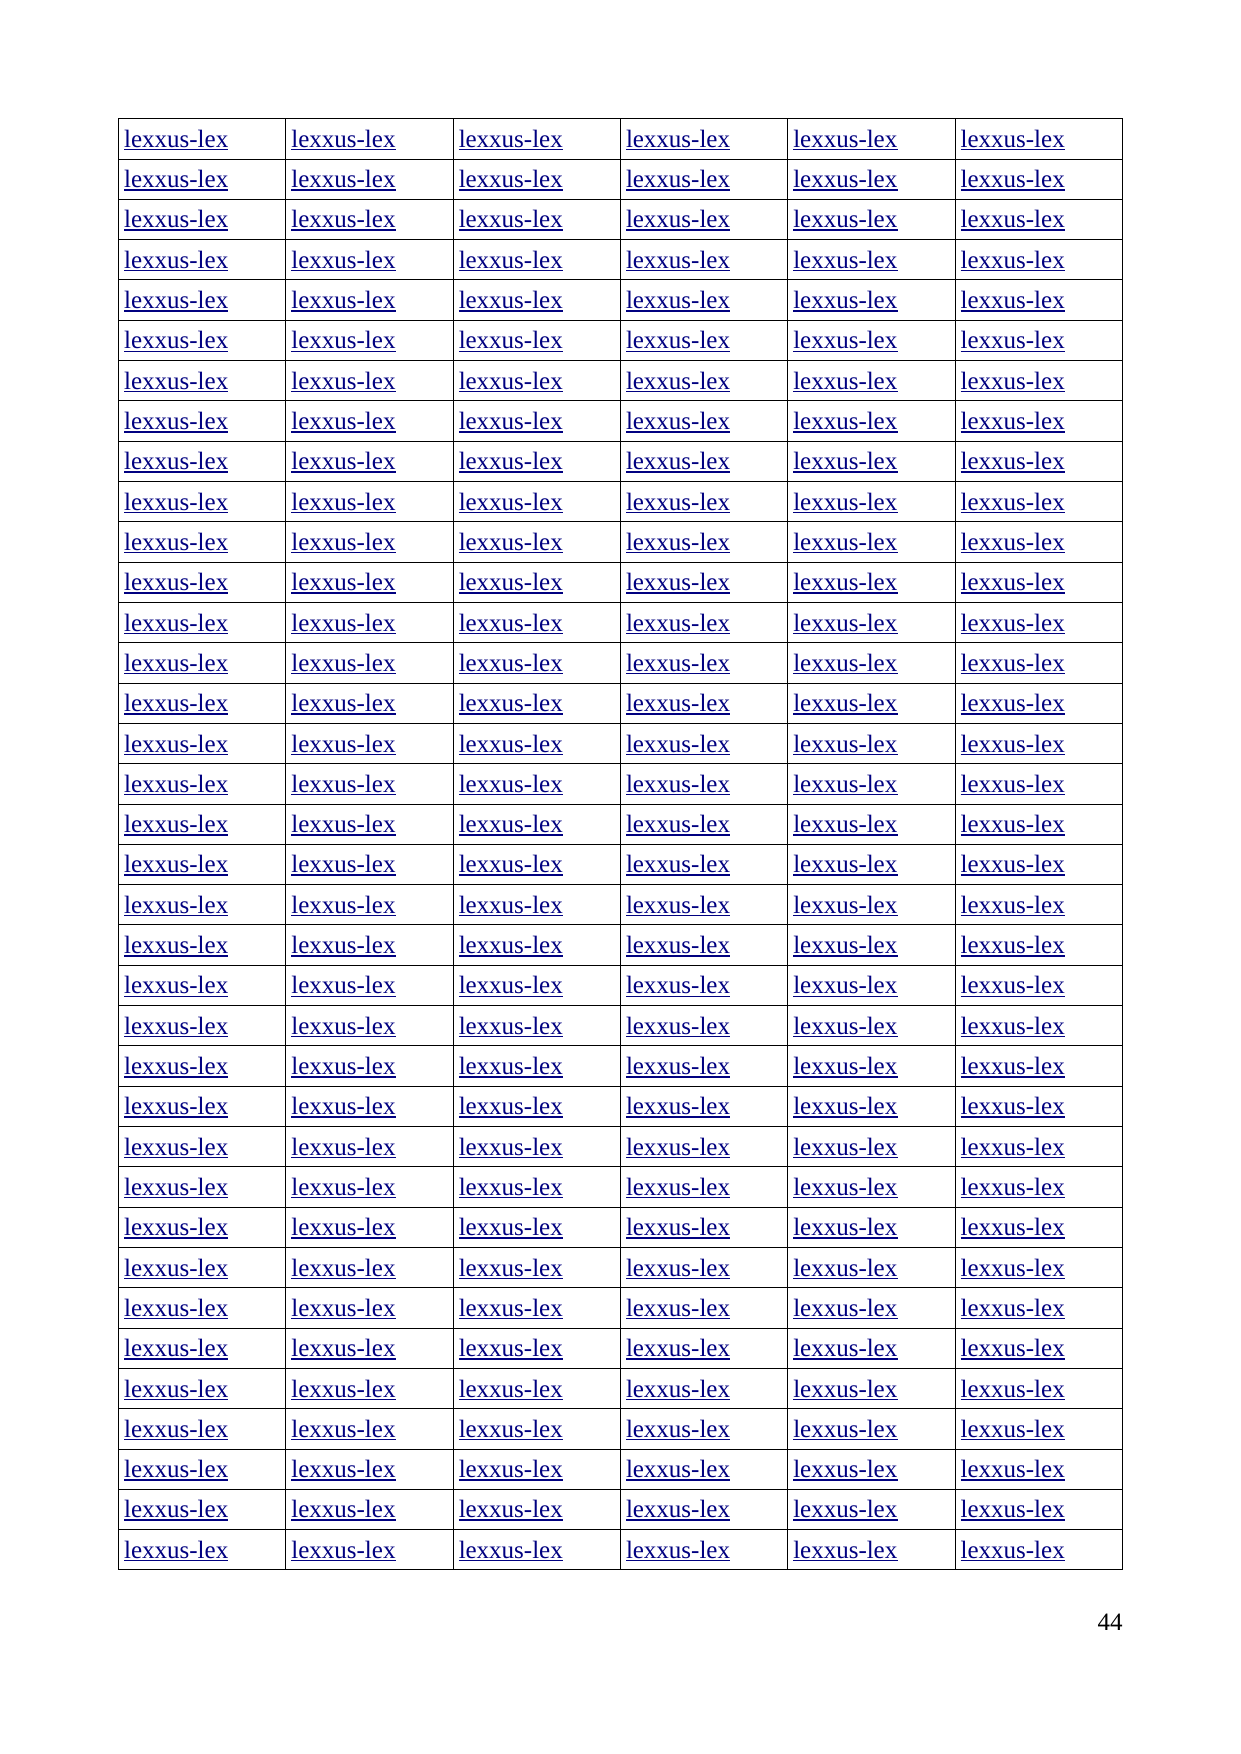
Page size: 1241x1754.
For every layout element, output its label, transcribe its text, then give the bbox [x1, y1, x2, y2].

table_cell lexxus-lex [119, 1167, 285, 1207]
table_cell lexxus-lex [788, 200, 955, 239]
table_cell lexxus-lex [454, 563, 620, 602]
table_cell lexxus-lex [454, 684, 620, 723]
table_cell lexxus-lex [119, 966, 285, 1005]
table_cell lexxus-lex [454, 643, 620, 682]
table_cell lexxus-lex [454, 1208, 620, 1247]
table_cell lexxus-lex [956, 684, 1122, 723]
table_cell lexxus-lex [956, 1450, 1122, 1489]
table_cell lexxus-lex [621, 684, 787, 723]
table_cell lexxus-lex [621, 200, 787, 239]
table_cell lexxus-lex [956, 764, 1122, 803]
table_cell lexxus-lex [956, 522, 1122, 562]
table_cell lexxus-lex [286, 361, 453, 400]
table_cell lexxus-lex [119, 442, 285, 481]
table_cell lexxus-lex [454, 280, 620, 320]
table_cell lexxus-lex [119, 280, 285, 320]
table_cell lexxus-lex [621, 764, 787, 803]
table_cell lexxus-lex [119, 603, 285, 642]
table_cell lexxus-lex [286, 603, 453, 642]
table_cell lexxus-lex [286, 643, 453, 682]
table_cell lexxus-lex [621, 1409, 787, 1448]
table_cell lexxus-lex [286, 522, 453, 562]
table_cell lexxus-lex [119, 1530, 285, 1569]
table_cell lexxus-lex [119, 1046, 285, 1086]
table_cell lexxus-lex [454, 1127, 620, 1166]
table_cell lexxus-lex [788, 522, 955, 562]
table_cell lexxus-lex [621, 1087, 787, 1126]
table_cell lexxus-lex [956, 361, 1122, 400]
table_cell lexxus-lex [286, 885, 453, 924]
table_cell lexxus-lex [788, 442, 955, 481]
table_cell lexxus-lex [119, 845, 285, 884]
table_cell lexxus-lex [788, 1208, 955, 1247]
table_cell lexxus-lex [788, 966, 955, 1005]
table_cell lexxus-lex [621, 1369, 787, 1408]
table_cell lexxus-lex [621, 119, 787, 158]
table_cell lexxus-lex [454, 603, 620, 642]
table_cell lexxus-lex [788, 1248, 955, 1287]
table_cell lexxus-lex [286, 684, 453, 723]
table_cell lexxus-lex [956, 240, 1122, 279]
table_cell lexxus-lex [119, 522, 285, 562]
table_cell lexxus-lex [956, 885, 1122, 924]
table_cell lexxus-lex [286, 563, 453, 602]
table_cell lexxus-lex [454, 966, 620, 1005]
table_cell lexxus-lex [119, 724, 285, 763]
table_cell lexxus-lex [286, 724, 453, 763]
table_cell lexxus-lex [621, 1006, 787, 1045]
table_cell lexxus-lex [956, 643, 1122, 682]
table_cell lexxus-lex [788, 1006, 955, 1045]
table_cell lexxus-lex [454, 885, 620, 924]
table_cell lexxus-lex [788, 321, 955, 360]
table_cell lexxus-lex [286, 401, 453, 441]
table_cell lexxus-lex [621, 321, 787, 360]
table_cell lexxus-lex [956, 925, 1122, 965]
table_cell lexxus-lex [788, 1530, 955, 1569]
table_cell lexxus-lex [621, 522, 787, 562]
table_cell lexxus-lex [454, 361, 620, 400]
table_cell lexxus-lex [621, 1046, 787, 1086]
table_cell lexxus-lex [621, 643, 787, 682]
table_cell lexxus-lex [956, 1490, 1122, 1529]
table_cell lexxus-lex [454, 522, 620, 562]
table_cell lexxus-lex [286, 1409, 453, 1448]
table_cell lexxus-lex [119, 1288, 285, 1327]
table_cell lexxus-lex [454, 1006, 620, 1045]
table_cell lexxus-lex [119, 321, 285, 360]
table_cell lexxus-lex [119, 805, 285, 844]
table_cell lexxus-lex [454, 805, 620, 844]
table_cell lexxus-lex [956, 1369, 1122, 1408]
table_cell lexxus-lex [119, 1006, 285, 1045]
table_cell lexxus-lex [119, 925, 285, 965]
table_cell lexxus-lex [119, 160, 285, 199]
table_cell lexxus-lex [454, 1490, 620, 1529]
table_cell lexxus-lex [454, 119, 620, 158]
table_cell lexxus-lex [454, 240, 620, 279]
table_cell lexxus-lex [454, 1248, 620, 1287]
table_cell lexxus-lex [286, 1087, 453, 1126]
table_cell lexxus-lex [621, 1208, 787, 1247]
table_cell lexxus-lex [454, 1167, 620, 1207]
table_cell lexxus-lex [119, 1127, 285, 1166]
table_cell lexxus-lex [119, 563, 285, 602]
table_cell lexxus-lex [788, 764, 955, 803]
table_cell lexxus-lex [286, 925, 453, 965]
table_cell lexxus-lex [286, 845, 453, 884]
table_cell lexxus-lex [788, 925, 955, 965]
table_cell lexxus-lex [621, 401, 787, 441]
table_cell lexxus-lex [788, 1046, 955, 1086]
table_cell lexxus-lex [788, 1167, 955, 1207]
table_cell lexxus-lex [621, 1490, 787, 1529]
table_cell lexxus-lex [788, 280, 955, 320]
table_cell lexxus-lex [956, 119, 1122, 158]
table_cell lexxus-lex [454, 1329, 620, 1368]
table_cell lexxus-lex [621, 1167, 787, 1207]
table_cell lexxus-lex [788, 361, 955, 400]
table_cell lexxus-lex [788, 401, 955, 441]
table_cell lexxus-lex [286, 1329, 453, 1368]
table_cell lexxus-lex [286, 240, 453, 279]
table_cell lexxus-lex [621, 724, 787, 763]
table_cell lexxus-lex [956, 966, 1122, 1005]
table_cell lexxus-lex [788, 119, 955, 158]
table_cell lexxus-lex [956, 1167, 1122, 1207]
table_cell lexxus-lex [286, 1127, 453, 1166]
table_cell lexxus-lex [956, 1046, 1122, 1086]
table_cell lexxus-lex [119, 1087, 285, 1126]
table_cell lexxus-lex [788, 643, 955, 682]
table_cell lexxus-lex [286, 1369, 453, 1408]
table_cell lexxus-lex [621, 1329, 787, 1368]
table_cell lexxus-lex [454, 1409, 620, 1448]
table_cell lexxus-lex [956, 1127, 1122, 1166]
table_cell lexxus-lex [286, 160, 453, 199]
table_cell lexxus-lex [788, 482, 955, 521]
table_cell lexxus-lex [286, 482, 453, 521]
table_cell lexxus-lex [956, 160, 1122, 199]
table_cell lexxus-lex [788, 885, 955, 924]
table_cell lexxus-lex [621, 160, 787, 199]
table_cell lexxus-lex [621, 1530, 787, 1569]
table_cell lexxus-lex [956, 442, 1122, 481]
table_cell lexxus-lex [621, 240, 787, 279]
table_cell lexxus-lex [621, 280, 787, 320]
table_cell lexxus-lex [956, 200, 1122, 239]
table_cell lexxus-lex [621, 885, 787, 924]
table_cell lexxus-lex [956, 1288, 1122, 1327]
table_cell lexxus-lex [119, 482, 285, 521]
table_cell lexxus-lex [454, 1288, 620, 1327]
table_cell lexxus-lex [956, 321, 1122, 360]
table_cell lexxus-lex [621, 845, 787, 884]
table_cell lexxus-lex [956, 1329, 1122, 1368]
table_cell lexxus-lex [956, 805, 1122, 844]
table_cell lexxus-lex [454, 764, 620, 803]
table_cell lexxus-lex [119, 1369, 285, 1408]
table_cell lexxus-lex [621, 442, 787, 481]
table_cell lexxus-lex [454, 1369, 620, 1408]
table_cell lexxus-lex [119, 119, 285, 158]
table_cell lexxus-lex [621, 1127, 787, 1166]
table_cell lexxus-lex [956, 845, 1122, 884]
table_cell lexxus-lex [956, 1409, 1122, 1448]
table_cell lexxus-lex [119, 200, 285, 239]
table_cell lexxus-lex [956, 1208, 1122, 1247]
table_cell lexxus-lex [286, 119, 453, 158]
table_cell lexxus-lex [956, 482, 1122, 521]
table_cell lexxus-lex [788, 1450, 955, 1489]
table_cell lexxus-lex [788, 724, 955, 763]
table_cell lexxus-lex [454, 442, 620, 481]
table_cell lexxus-lex [454, 1046, 620, 1086]
table_cell lexxus-lex [956, 1006, 1122, 1045]
table_cell lexxus-lex [788, 240, 955, 279]
table_cell lexxus-lex [621, 966, 787, 1005]
table_cell lexxus-lex [621, 805, 787, 844]
table_cell lexxus-lex [119, 1208, 285, 1247]
table_cell lexxus-lex [956, 1530, 1122, 1569]
table_cell lexxus-lex [454, 321, 620, 360]
table_cell lexxus-lex [286, 321, 453, 360]
table_cell lexxus-lex [788, 1087, 955, 1126]
table_cell lexxus-lex [119, 401, 285, 441]
table_cell lexxus-lex [286, 200, 453, 239]
table_cell lexxus-lex [788, 563, 955, 602]
table_cell lexxus-lex [788, 1127, 955, 1166]
table_cell lexxus-lex [286, 1006, 453, 1045]
table_cell lexxus-lex [119, 1329, 285, 1368]
table_cell lexxus-lex [286, 1046, 453, 1086]
table_cell lexxus-lex [119, 361, 285, 400]
table_cell lexxus-lex [788, 1369, 955, 1408]
table_cell lexxus-lex [621, 482, 787, 521]
table_cell lexxus-lex [286, 1167, 453, 1207]
table_cell lexxus-lex [454, 200, 620, 239]
table_cell lexxus-lex [454, 401, 620, 441]
table_cell lexxus-lex [454, 925, 620, 965]
table_cell lexxus-lex [454, 1450, 620, 1489]
table_cell lexxus-lex [454, 1530, 620, 1569]
table_cell lexxus-lex [621, 1450, 787, 1489]
table_cell lexxus-lex [788, 1288, 955, 1327]
table_cell lexxus-lex [956, 280, 1122, 320]
table_cell lexxus-lex [454, 160, 620, 199]
table_cell lexxus-lex [621, 603, 787, 642]
table_cell lexxus-lex [286, 764, 453, 803]
table_cell lexxus-lex [454, 724, 620, 763]
table_cell lexxus-lex [286, 1288, 453, 1327]
table_cell lexxus-lex [286, 805, 453, 844]
table_cell lexxus-lex [621, 563, 787, 602]
table_cell lexxus-lex [119, 885, 285, 924]
table_cell lexxus-lex [119, 764, 285, 803]
table_cell lexxus-lex [956, 1248, 1122, 1287]
table_cell lexxus-lex [286, 1490, 453, 1529]
table_cell lexxus-lex [788, 845, 955, 884]
table_cell lexxus-lex [119, 643, 285, 682]
table_cell lexxus-lex [788, 805, 955, 844]
table_cell lexxus-lex [621, 925, 787, 965]
table_cell lexxus-lex [956, 724, 1122, 763]
table_cell lexxus-lex [956, 401, 1122, 441]
table_cell lexxus-lex [788, 1490, 955, 1529]
table_cell lexxus-lex [286, 280, 453, 320]
table_cell lexxus-lex [286, 966, 453, 1005]
table_cell lexxus-lex [119, 1450, 285, 1489]
table_cell lexxus-lex [454, 1087, 620, 1126]
table_cell lexxus-lex [286, 1208, 453, 1247]
table_cell lexxus-lex [788, 603, 955, 642]
table_cell lexxus-lex [119, 1248, 285, 1287]
table_cell lexxus-lex [119, 1409, 285, 1448]
table_cell lexxus-lex [621, 1288, 787, 1327]
table_cell lexxus-lex [788, 684, 955, 723]
table_cell lexxus-lex [119, 240, 285, 279]
table_cell lexxus-lex [286, 1530, 453, 1569]
table_cell lexxus-lex [956, 1087, 1122, 1126]
table_cell lexxus-lex [788, 1409, 955, 1448]
table_cell lexxus-lex [119, 1490, 285, 1529]
table_cell lexxus-lex [621, 1248, 787, 1287]
table_cell lexxus-lex [956, 563, 1122, 602]
table_cell lexxus-lex [621, 361, 787, 400]
table_cell lexxus-lex [286, 1248, 453, 1287]
table_cell lexxus-lex [454, 845, 620, 884]
table_cell lexxus-lex [956, 603, 1122, 642]
table_cell lexxus-lex [286, 442, 453, 481]
table_cell lexxus-lex [454, 482, 620, 521]
table_cell lexxus-lex [286, 1450, 453, 1489]
table_cell lexxus-lex [119, 684, 285, 723]
table_cell lexxus-lex [788, 1329, 955, 1368]
table_cell lexxus-lex [788, 160, 955, 199]
